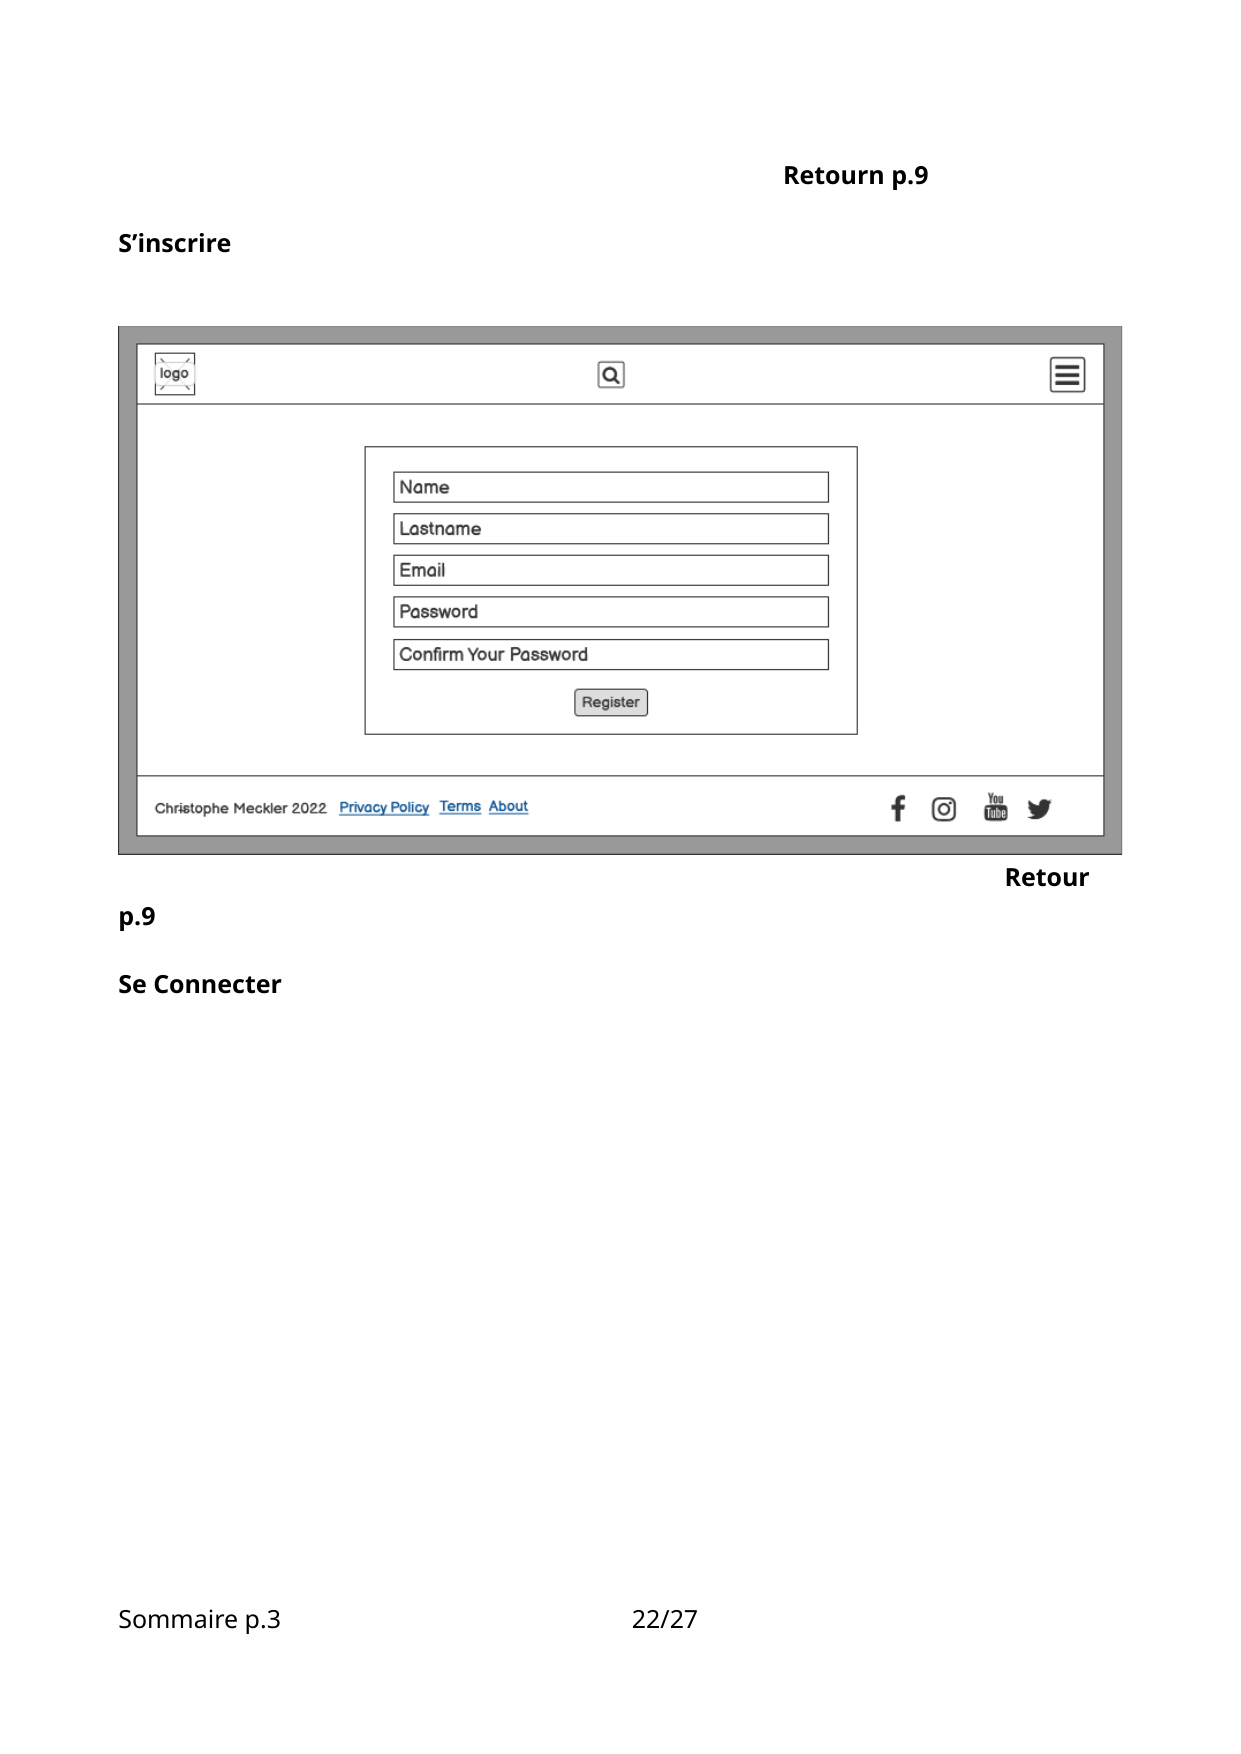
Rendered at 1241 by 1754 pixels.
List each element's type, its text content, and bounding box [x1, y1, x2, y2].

picture [118, 326, 1123, 855]
text Retour p.8 [118, 855, 1122, 933]
subtitle Se Connecter [118, 967, 1122, 1001]
text Retourn p.7 [118, 118, 1122, 191]
subtitle S’inscrire [118, 226, 1122, 260]
